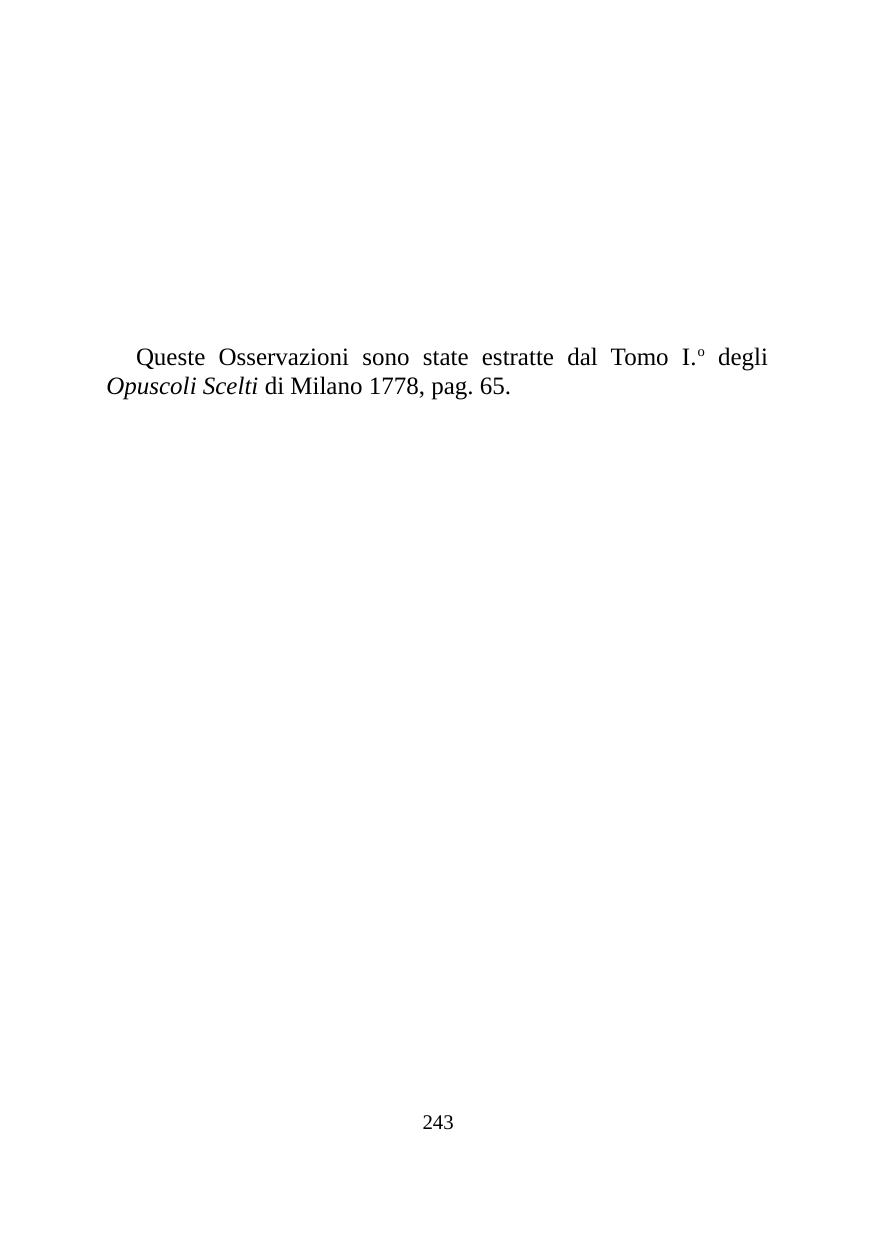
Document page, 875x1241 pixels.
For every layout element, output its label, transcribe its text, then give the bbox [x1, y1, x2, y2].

text Queste Osservazioni sono state estratte dal Tomo I.o degli Opuscoli Scelti di Milano 1778, pag. 65. [106, 342, 768, 400]
